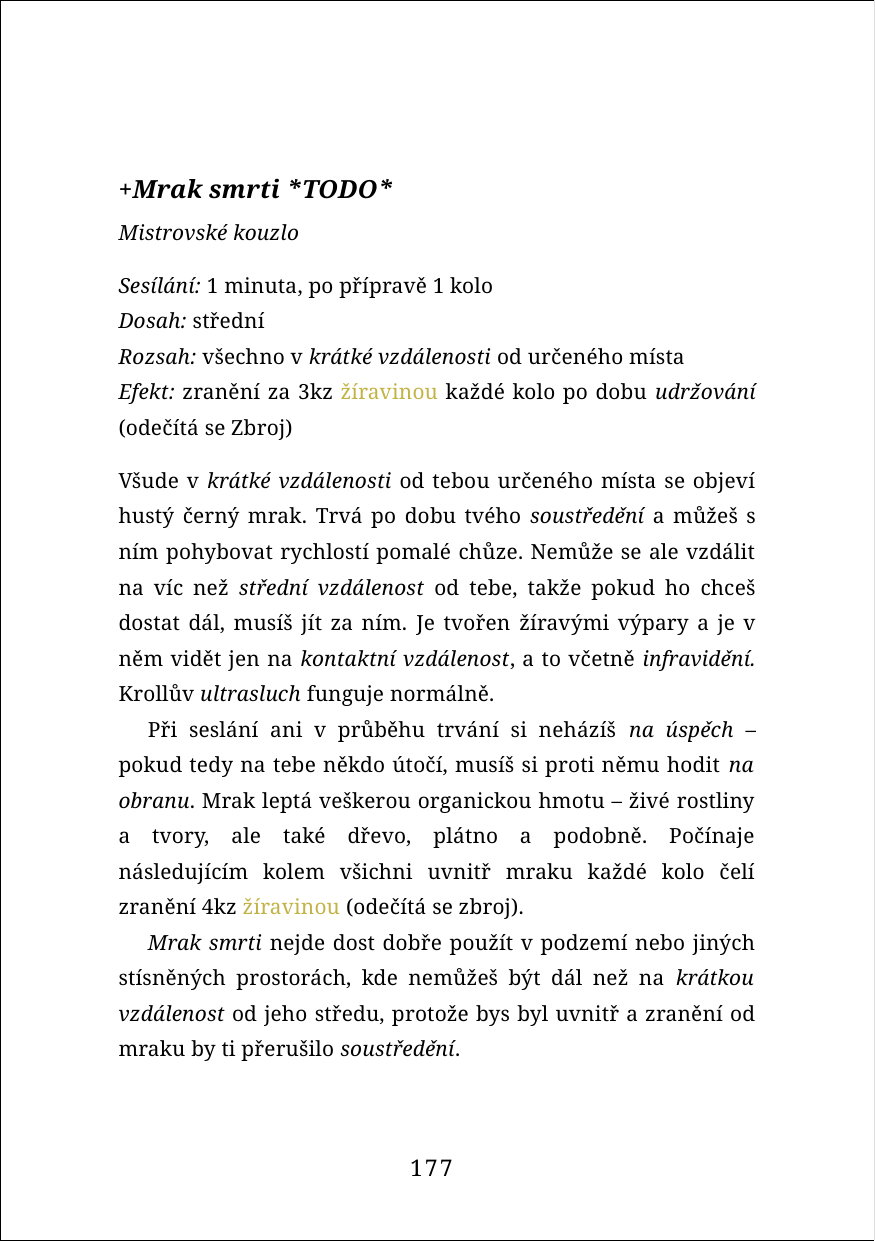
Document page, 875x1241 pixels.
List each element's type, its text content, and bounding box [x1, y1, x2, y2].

text Mistrovské kouzlo [118, 218, 756, 246]
text Všude v krátké vzdálenosti od tebou určeného místa se objeví hustý černý mrak. Trvá po dobu tvého soustředění a můžeš s ním pohybovat rychlostí pomalé chůze. Nemůže se ale vzdálit na víc než střední vzdálenost od tebe, takže pokud ho chceš dostat dál, musíš jít za ním. Je tvořen žíravými výpary a je v něm vidět jen na kontaktní vzdálenost, a to včetně infravidění. Krollův ultrasluch funguje normálně. Při seslání ani v průběhu trvání si neházíš na úspěch – pokud tedy na tebe někdo útočí, musíš si proti němu hodit na obranu. Mrak leptá veškerou organickou hmotu – živé rostliny a tvory, ale také dřevo, plátno a podobně. Počínaje následujícím kolem všichni uvnitř mraku každé kolo čelí zranění 4kz žíravinou (odečítá se zbroj). Mrak smrti nejde dost dobře použít v podzemí nebo jiných stísněných prostorách, kde nemůžeš být dál než na krátkou vzdálenost od jeho středu, protože bys byl uvnitř a zranění od mraku by ti přerušilo soustředění. [118, 466, 756, 1063]
text Sesílání: 1 minuta, po přípravě 1 kolo Dosah: střední Rozsah: všechno v krátké vzdálenosti od určeného místa Efekt: zranění za 3kz žíravinou každé kolo po dobu udržování (odečítá se Zbroj) [118, 271, 756, 441]
subtitle +Mrak smrti *TODO* [118, 172, 756, 206]
